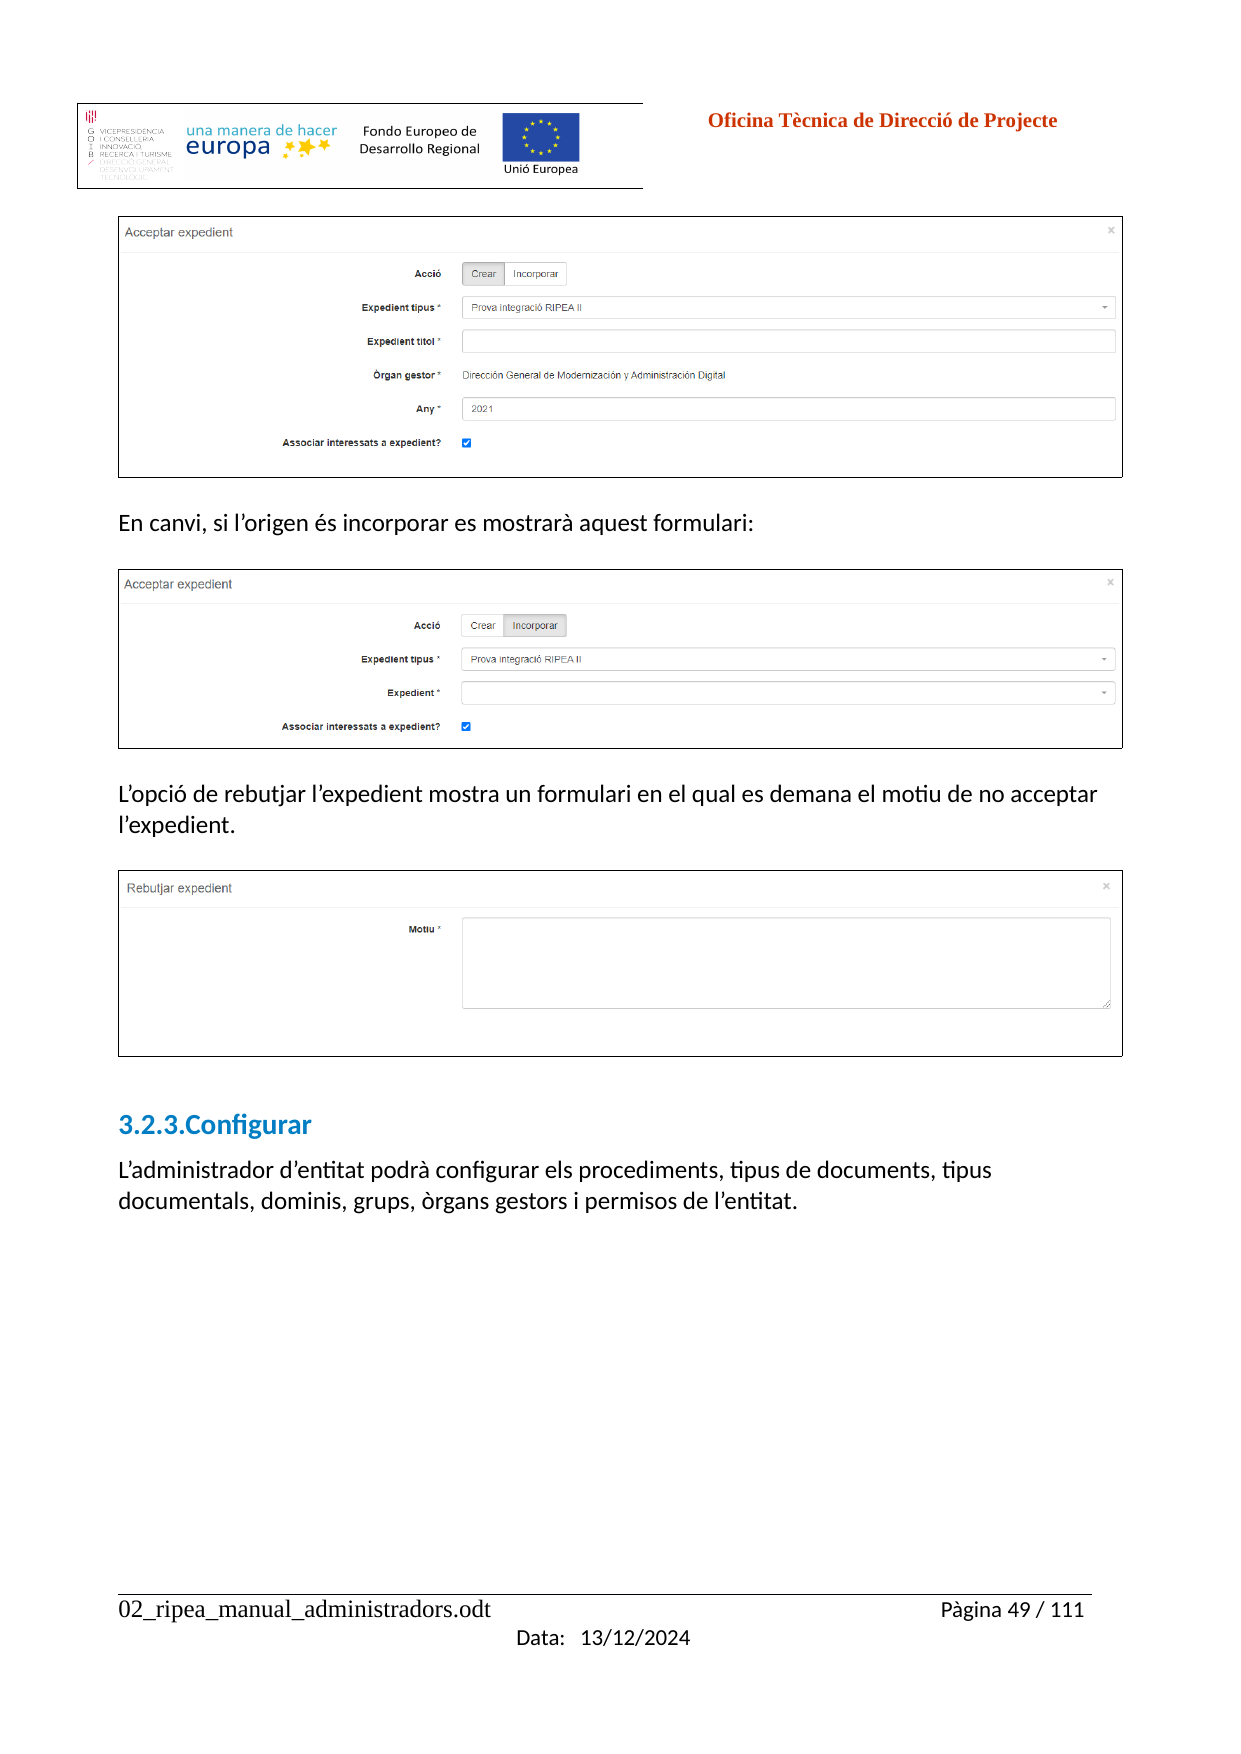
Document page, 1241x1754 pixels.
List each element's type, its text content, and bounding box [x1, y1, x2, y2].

picture [121, 873, 1119, 1054]
picture [121, 571, 1119, 746]
text L’opció de rebutjar l’expedient mostra un formulari en el qual es demana el motiu de no acceptar l’expedient. [118, 779, 1122, 840]
text L’administrador d’entitat podrà configurar els procediments, tipus de documents, tipus documentals, dominis, grups, òrgans gestors i permisos de l’entitat. [118, 1154, 1122, 1216]
picture [184, 108, 585, 182]
picture [82, 108, 178, 182]
subtitle 3.2.3.Configurar [118, 1106, 1122, 1142]
picture [121, 219, 1119, 474]
text En canvi, si l’origen és incorporar es mostrarà aquest formulari: [118, 507, 1122, 538]
